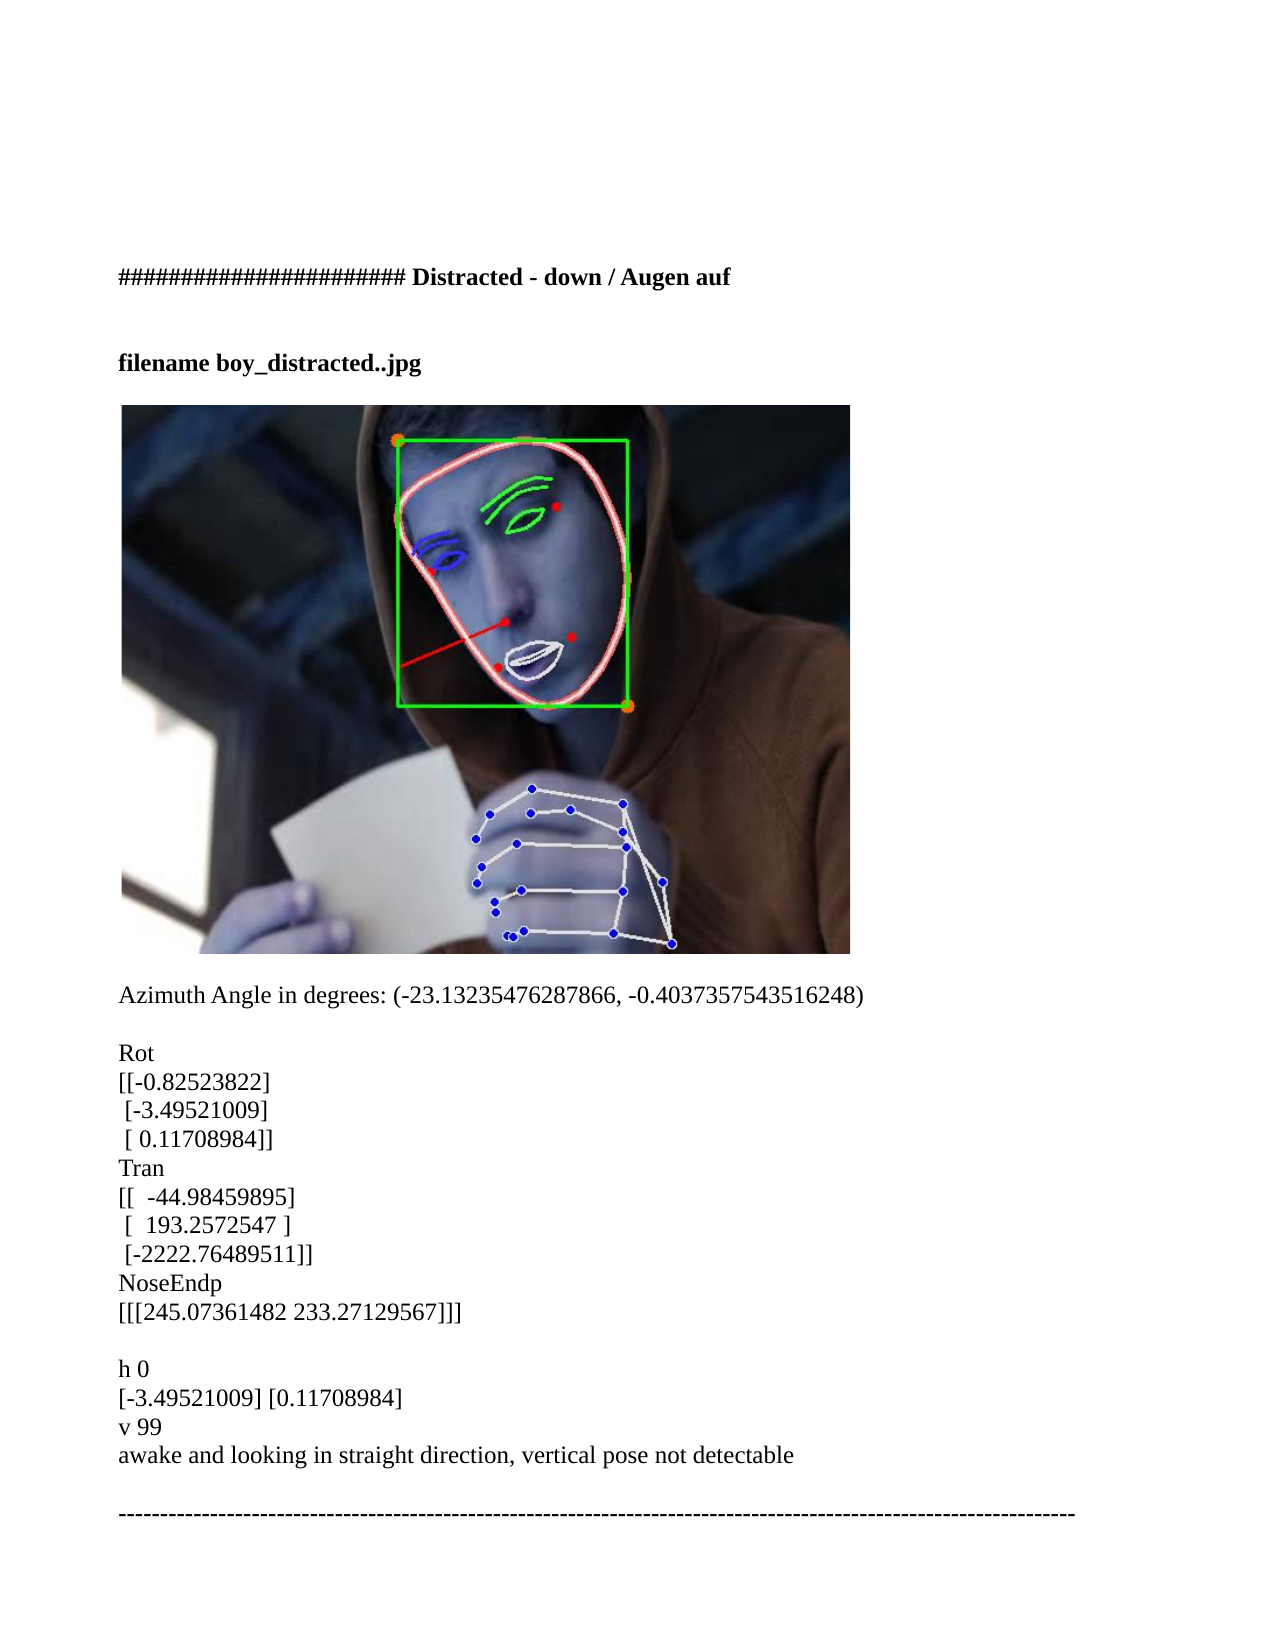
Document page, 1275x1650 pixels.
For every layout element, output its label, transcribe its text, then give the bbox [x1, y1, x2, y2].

text ------------------------------------------------------------------------------------------------------------------- [118, 1498, 1157, 1527]
text NoseEndp [118, 1268, 1157, 1297]
picture [121, 405, 851, 954]
text [ 0.11708984]] [118, 1124, 1157, 1153]
text Azimuth Angle in degrees: (-23.13235476287866, -0.4037357543516248) [118, 981, 1157, 1009]
text Rot [118, 1038, 1157, 1067]
text ####################### Distracted - down / Augen auf [118, 262, 1157, 291]
text [[-0.82523822] [118, 1067, 1157, 1096]
text [ 193.2572547 ] [118, 1211, 1157, 1239]
text [[ -44.98459895] [118, 1182, 1157, 1211]
text [-3.49521009] [0.11708984] [118, 1383, 1157, 1412]
text filename boy_distracted..jpg [118, 348, 1157, 377]
text [-3.49521009] [118, 1096, 1157, 1124]
text [[[245.07361482 233.27129567]]] [118, 1297, 1157, 1326]
text v 99 [118, 1412, 1157, 1441]
text h 0 [118, 1354, 1157, 1383]
text [-2222.76489511]] [118, 1239, 1157, 1268]
text awake and looking in straight direction, vertical pose not detectable [118, 1441, 1157, 1469]
text Tran [118, 1153, 1157, 1182]
